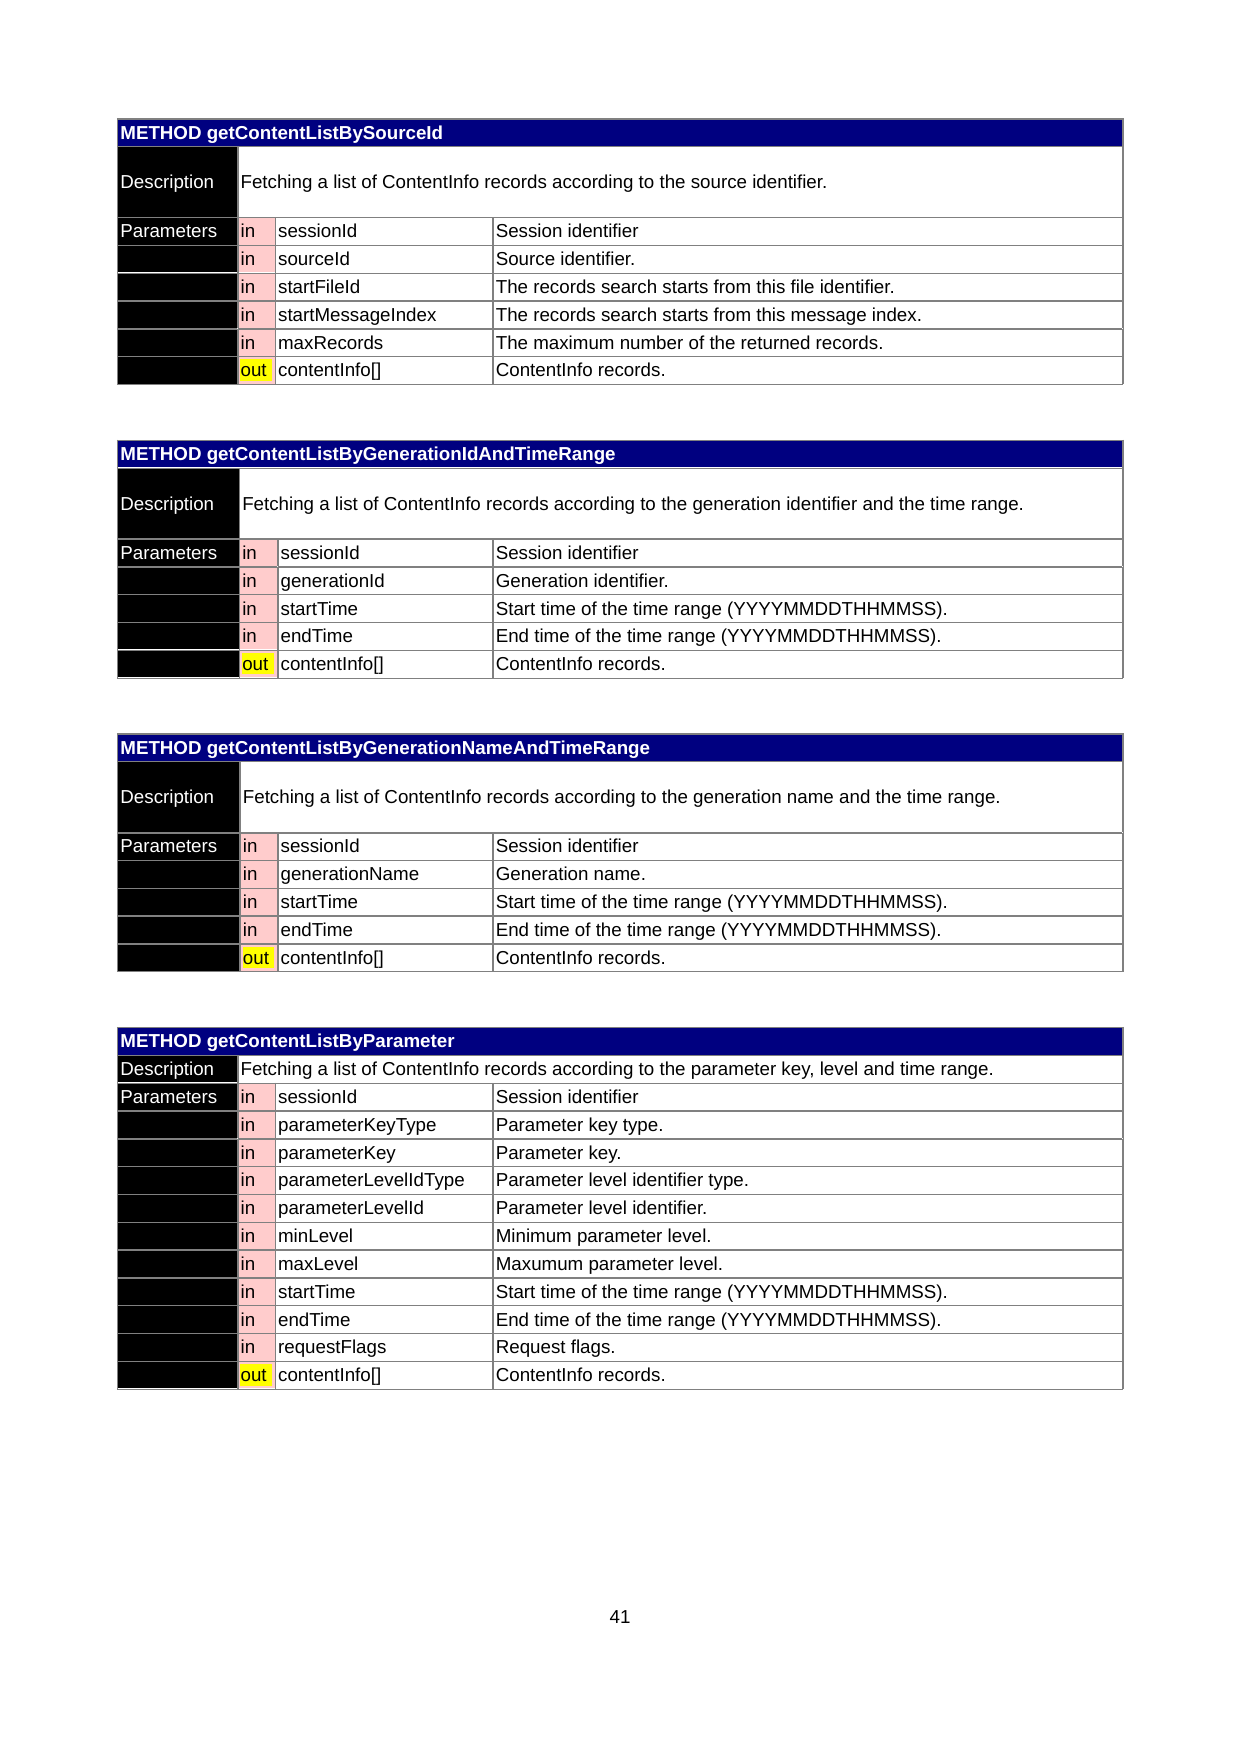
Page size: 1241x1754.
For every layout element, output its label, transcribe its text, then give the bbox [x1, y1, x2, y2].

table_cell [118, 889, 239, 915]
table_cell in [239, 1084, 275, 1110]
table_cell [118, 302, 237, 328]
table_cell startTime [276, 1279, 492, 1305]
table_cell [118, 330, 237, 356]
table_cell Minimum parameter level. [494, 1223, 1122, 1249]
table_cell generationId [279, 568, 492, 594]
table_cell in [241, 889, 277, 915]
table_cell Parameters [118, 1084, 237, 1110]
table_cell Start time of the time range (YYYYMMDDTHHMMSS). [494, 889, 1122, 915]
table_cell in [241, 861, 277, 888]
table_cell Description [118, 762, 239, 832]
table_cell ContentInfo records. [494, 651, 1122, 677]
table_cell in [239, 1167, 275, 1194]
table_cell Maxumum parameter level. [494, 1251, 1122, 1277]
table_cell [118, 917, 239, 943]
table_cell Session identifier [494, 218, 1122, 245]
table_header METHOD getContentListByGenerationIdAndTimeRange [118, 441, 1122, 467]
table_cell in [239, 1112, 275, 1138]
table_cell in [239, 302, 275, 328]
table_cell [118, 861, 239, 888]
table_cell [118, 246, 237, 272]
table_cell [118, 595, 239, 622]
table_cell [118, 1279, 237, 1305]
table_cell [118, 945, 239, 971]
table_cell Fetching a list of ContentInfo records according to the parameter key, level and time range. [239, 1056, 1122, 1082]
table_cell [118, 1167, 237, 1194]
table_cell parameterLevelIdType [276, 1167, 492, 1194]
table_cell Description [118, 147, 237, 217]
table_cell sessionId [279, 834, 492, 860]
table_header METHOD getContentListByParameter [118, 1028, 1122, 1055]
table_cell Fetching a list of ContentInfo records according to the source identifier. [239, 147, 1122, 217]
table_cell in [239, 1195, 275, 1222]
table_cell [118, 1362, 237, 1388]
table_cell in [239, 330, 275, 356]
table_cell Parameter level identifier. [494, 1195, 1122, 1222]
table_cell ContentInfo records. [494, 357, 1122, 384]
table_cell Description [118, 469, 239, 538]
table_cell [118, 1306, 237, 1333]
table_cell out [240, 651, 277, 677]
table_cell [118, 651, 239, 677]
table_cell Source identifier. [494, 246, 1122, 272]
table_cell End time of the time range (YYYYMMDDTHHMMSS). [494, 1306, 1122, 1333]
table_cell sessionId [276, 218, 492, 245]
table_cell in [239, 1251, 275, 1277]
table_cell in [240, 568, 277, 594]
table_cell [118, 568, 239, 594]
table_cell sourceId [276, 246, 492, 272]
table_cell Parameter key. [494, 1140, 1122, 1166]
table_cell Start time of the time range (YYYYMMDDTHHMMSS). [494, 595, 1122, 622]
table_cell parameterLevelId [276, 1195, 492, 1222]
table_header METHOD getContentListByGenerationNameAndTimeRange [118, 735, 1122, 761]
table_cell startTime [279, 595, 492, 622]
table_cell End time of the time range (YYYYMMDDTHHMMSS). [494, 623, 1122, 649]
table_cell startFileId [276, 274, 492, 300]
table_cell out [241, 945, 277, 971]
table_cell generationName [279, 861, 492, 888]
table_cell in [240, 595, 277, 622]
table_cell startMessageIndex [276, 302, 492, 328]
table_cell Start time of the time range (YYYYMMDDTHHMMSS). [494, 1279, 1122, 1305]
table_cell in [239, 1140, 275, 1166]
table_cell [118, 1195, 237, 1222]
table_cell Generation name. [494, 861, 1122, 888]
table_cell [118, 623, 239, 649]
table_cell sessionId [279, 540, 492, 566]
table_cell endTime [276, 1306, 492, 1333]
table_cell Parameters [118, 218, 237, 245]
table_cell contentInfo[] [276, 1362, 492, 1388]
table_cell End time of the time range (YYYYMMDDTHHMMSS). [494, 917, 1122, 943]
table_cell Parameters [118, 540, 239, 566]
table_cell in [239, 1223, 275, 1249]
table_cell parameterKeyType [276, 1112, 492, 1138]
table_cell Description [118, 1056, 237, 1082]
table_cell in [241, 917, 277, 943]
table_cell Fetching a list of ContentInfo records according to the generation identifier and the time range. [240, 469, 1122, 538]
table_cell Parameters [118, 834, 239, 860]
table_cell maxRecords [276, 330, 492, 356]
table_header METHOD getContentListBySourceId [118, 120, 1122, 146]
table_cell The records search starts from this file identifier. [494, 274, 1122, 300]
table_cell maxLevel [276, 1251, 492, 1277]
table_cell requestFlags [276, 1334, 492, 1361]
table_cell Session identifier [494, 540, 1122, 566]
table_cell Parameter level identifier type. [494, 1167, 1122, 1194]
table_cell ContentInfo records. [494, 1362, 1122, 1388]
table_cell Parameter key type. [494, 1112, 1122, 1138]
table_cell in [240, 540, 277, 566]
table_cell Fetching a list of ContentInfo records according to the generation name and the time range. [241, 762, 1122, 832]
table_cell [118, 357, 237, 384]
table_cell sessionId [276, 1084, 492, 1110]
table_cell [118, 1251, 237, 1277]
table_cell in [239, 1334, 275, 1361]
table_cell in [239, 1279, 275, 1305]
table_cell [118, 1334, 237, 1361]
table_cell [118, 1112, 237, 1138]
table_cell in [239, 274, 275, 300]
table_cell Generation identifier. [494, 568, 1122, 594]
table_cell The records search starts from this message index. [494, 302, 1122, 328]
table_cell in [239, 246, 275, 272]
table_cell Session identifier [494, 834, 1122, 860]
table_cell contentInfo[] [276, 357, 492, 384]
table_cell in [241, 834, 277, 860]
table_cell parameterKey [276, 1140, 492, 1166]
table_cell out [239, 357, 275, 384]
table_cell The maximum number of the returned records. [494, 330, 1122, 356]
table_cell contentInfo[] [279, 945, 492, 971]
table_cell [118, 1140, 237, 1166]
table_cell contentInfo[] [279, 651, 492, 677]
table_cell ContentInfo records. [494, 945, 1122, 971]
table_cell in [240, 623, 277, 649]
table_cell in [239, 1306, 275, 1333]
table_cell minLevel [276, 1223, 492, 1249]
table_cell Request flags. [494, 1334, 1122, 1361]
table_cell startTime [279, 889, 492, 915]
table_cell out [239, 1362, 275, 1388]
table_cell Session identifier [494, 1084, 1122, 1110]
table_cell endTime [279, 917, 492, 943]
table_cell in [239, 218, 275, 245]
table_cell [118, 1223, 237, 1249]
table_cell endTime [279, 623, 492, 649]
table_cell [118, 274, 237, 300]
